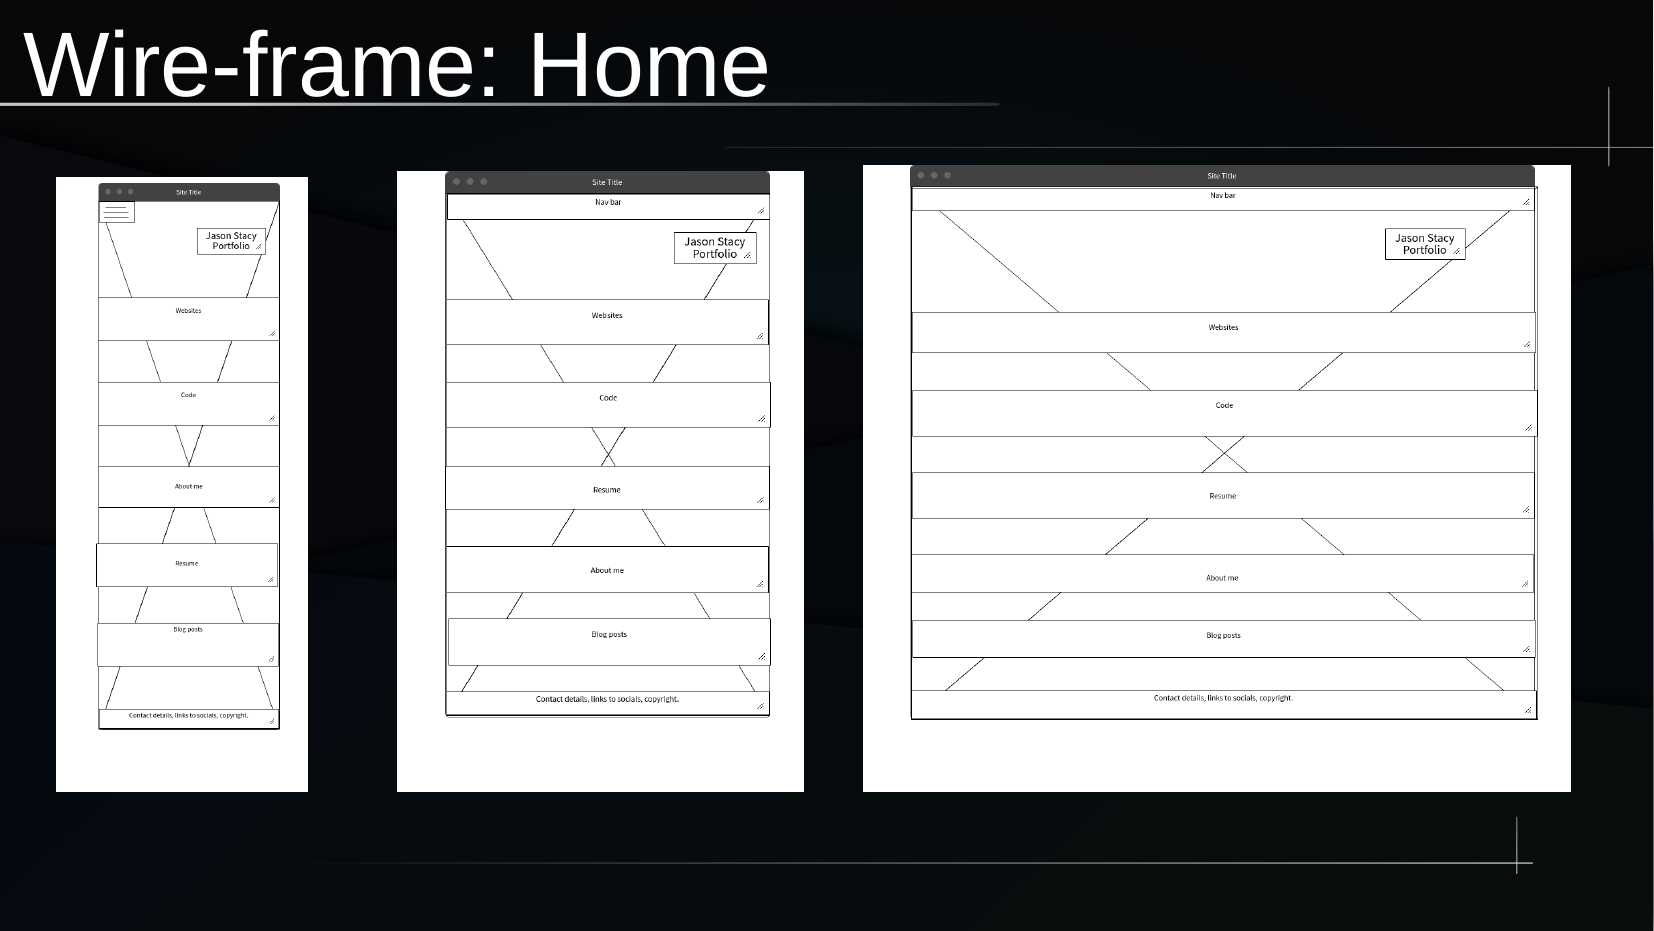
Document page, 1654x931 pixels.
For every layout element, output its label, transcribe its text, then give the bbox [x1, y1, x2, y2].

title Wire-frame: Home [23, 11, 1589, 119]
picture [0, 0, 1654, 931]
